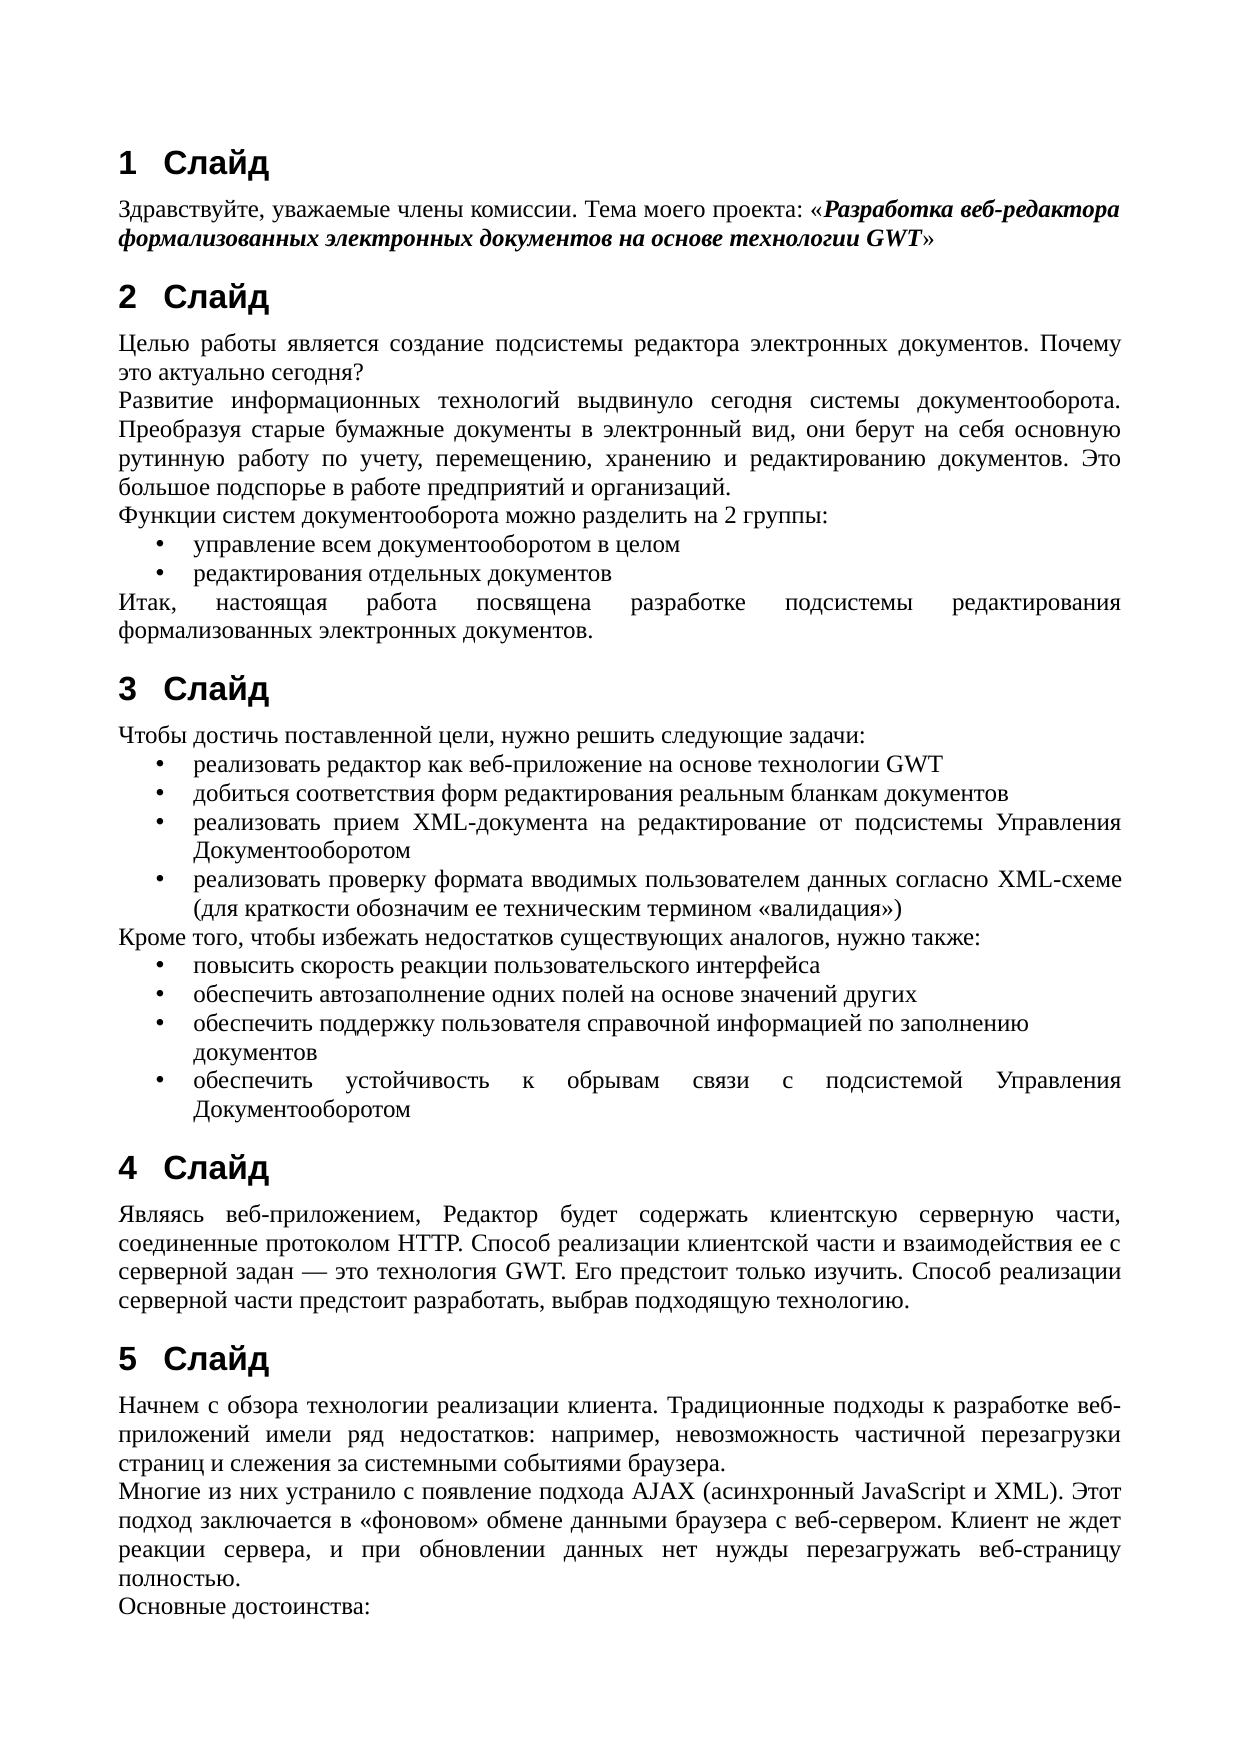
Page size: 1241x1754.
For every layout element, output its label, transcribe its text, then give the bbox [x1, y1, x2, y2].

text Целью работы является создание подсистемы редактора электронных документов. Почему это актуально сегодня? [118, 328, 1122, 385]
list повысить скорость реакции пользовательского интерфейса [156, 950, 1122, 979]
list реализовать редактор как веб-приложение на основе технологии GWT [156, 749, 1122, 778]
subtitle Слайд [118, 277, 1122, 315]
list реализовать проверку формата вводимых пользователем данных согласно XML-схеме (для краткости обозначим ее техническим термином «валидация») [156, 864, 1122, 922]
list управление всем документооборотом в целом [156, 529, 1122, 558]
text Многие из них устранило с появление подхода AJAX (асинхронный JavaScript и XML). Этот подход заключается в «фоновом» обмене данными браузера с веб-сервером. Клиент не ждет реакции сервера, и при обновлении данных нет нужды перезагружать веб-страницу полностью. [118, 1476, 1122, 1591]
subtitle Слайд [118, 1148, 1122, 1186]
text Являясь веб-приложением, Редактор будет содержать клиентскую серверную части, соединенные протоколом HTTP. Способ реализации клиентской части и взаимодействия ее с серверной задан — это технология GWT. Его предстоит только изучить. Способ реализации серверной части предстоит разработать, выбрав подходящую технологию. [118, 1199, 1122, 1314]
text Развитие информационных технологий выдвинуло сегодня системы документооборота. Преобразуя старые бумажные документы в электронный вид, они берут на себя основную рутинную работу по учету, перемещению, хранению и редактированию документов. Это большое подспорье в работе предприятий и организаций. [118, 385, 1122, 500]
text Основные достоинства: [118, 1591, 1122, 1620]
text Начнем с обзора технологии реализации клиента. Традиционные подходы к разработке веб-приложений имели ряд недостатков: например, невозможность частичной перезагрузки страниц и слежения за системными событиями браузера. [118, 1390, 1122, 1476]
subtitle Слайд [118, 669, 1122, 708]
list обеспечить устойчивость к обрывам связи с подсистемой Управления Документооборотом [156, 1065, 1122, 1123]
list реализовать прием XML-документа на редактирование от подсистемы Управления Документооборотом [156, 807, 1122, 864]
subtitle Слайд [118, 143, 1122, 182]
list редактирования отдельных документов [156, 558, 1122, 587]
list обеспечить автозаполнение одних полей на основе значений других [156, 979, 1122, 1008]
list добиться соответствия форм редактирования реальным бланкам документов [156, 778, 1122, 807]
text Чтобы достичь поставленной цели, нужно решить следующие задачи: [118, 720, 1122, 749]
list обеспечить поддержку пользователя справочной информацией по заполнению документов [156, 1008, 1122, 1065]
subtitle Слайд [118, 1339, 1122, 1378]
text Функции систем документооборота можно разделить на 2 группы: [118, 500, 1122, 529]
text Кроме того, чтобы избежать недостатков существующих аналогов, нужно также: [118, 922, 1122, 950]
text Здравствуйте, уважаемые члены комиссии. Тема моего проекта: «Разработка веб-редактора формализованных электронных документов на основе технологии GWT» [118, 194, 1122, 252]
text Итак, настоящая работа посвящена разработке подсистемы редактирования формализованных электронных документов. [118, 587, 1122, 644]
